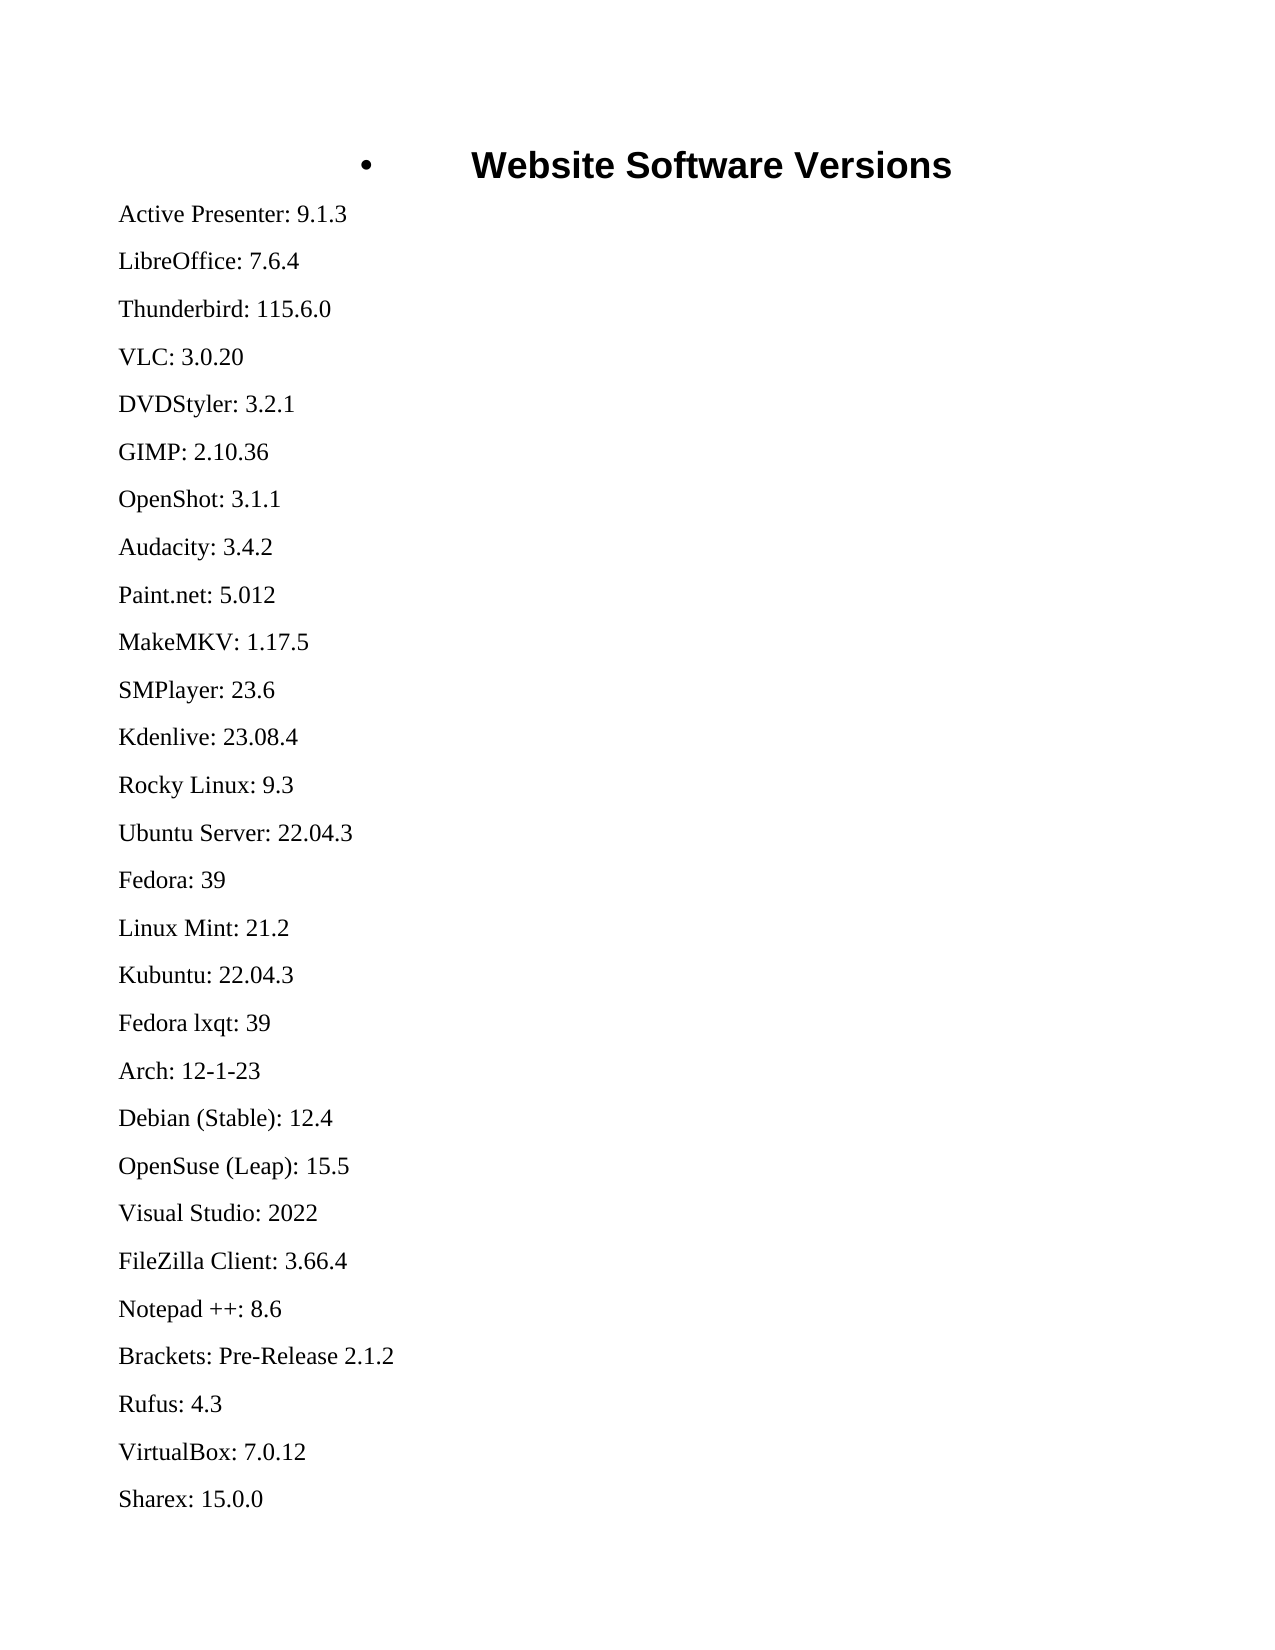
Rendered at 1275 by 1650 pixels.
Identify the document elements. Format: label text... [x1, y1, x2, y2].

text VLC: 3.0.20 [118, 342, 1157, 370]
text Debian (Stable): 12.4 [118, 1103, 1157, 1132]
text MakeMKV: 1.17.5 [118, 627, 1157, 656]
text Arch: 12-1-23 [118, 1056, 1157, 1084]
text OpenShot: 3.1.1 [118, 484, 1157, 513]
text Brackets: Pre-Release 2.1.2 [118, 1341, 1157, 1370]
text Fedora: 39 [118, 865, 1157, 894]
text SMPlayer: 23.6 [118, 675, 1157, 704]
text Notepad ++: 8.6 [118, 1294, 1157, 1322]
text Sharex: 15.0.0 [118, 1484, 1157, 1513]
text Active Presenter: 9.1.3 [118, 199, 1157, 228]
text VirtualBox: 7.0.12 [118, 1437, 1157, 1465]
text LibreOffice: 7.6.4 [118, 246, 1157, 275]
list Website Software Versions [156, 143, 1157, 186]
text Fedora lxqt: 39 [118, 1008, 1157, 1037]
text FileZilla Client: 3.66.4 [118, 1246, 1157, 1275]
text Linux Mint: 21.2 [118, 913, 1157, 942]
text Audacity: 3.4.2 [118, 532, 1157, 561]
text GIMP: 2.10.36 [118, 437, 1157, 466]
text Kdenlive: 23.08.4 [118, 722, 1157, 751]
text Visual Studio: 2022 [118, 1198, 1157, 1227]
text Ubuntu Server: 22.04.3 [118, 818, 1157, 846]
text Paint.net: 5.012 [118, 580, 1157, 608]
text Kubuntu: 22.04.3 [118, 961, 1157, 989]
text OpenSuse (Leap): 15.5 [118, 1151, 1157, 1180]
text Thunderbird: 115.6.0 [118, 294, 1157, 323]
text Rufus: 4.3 [118, 1389, 1157, 1418]
text DVDStyler: 3.2.1 [118, 389, 1157, 418]
text Rocky Linux: 9.3 [118, 770, 1157, 799]
